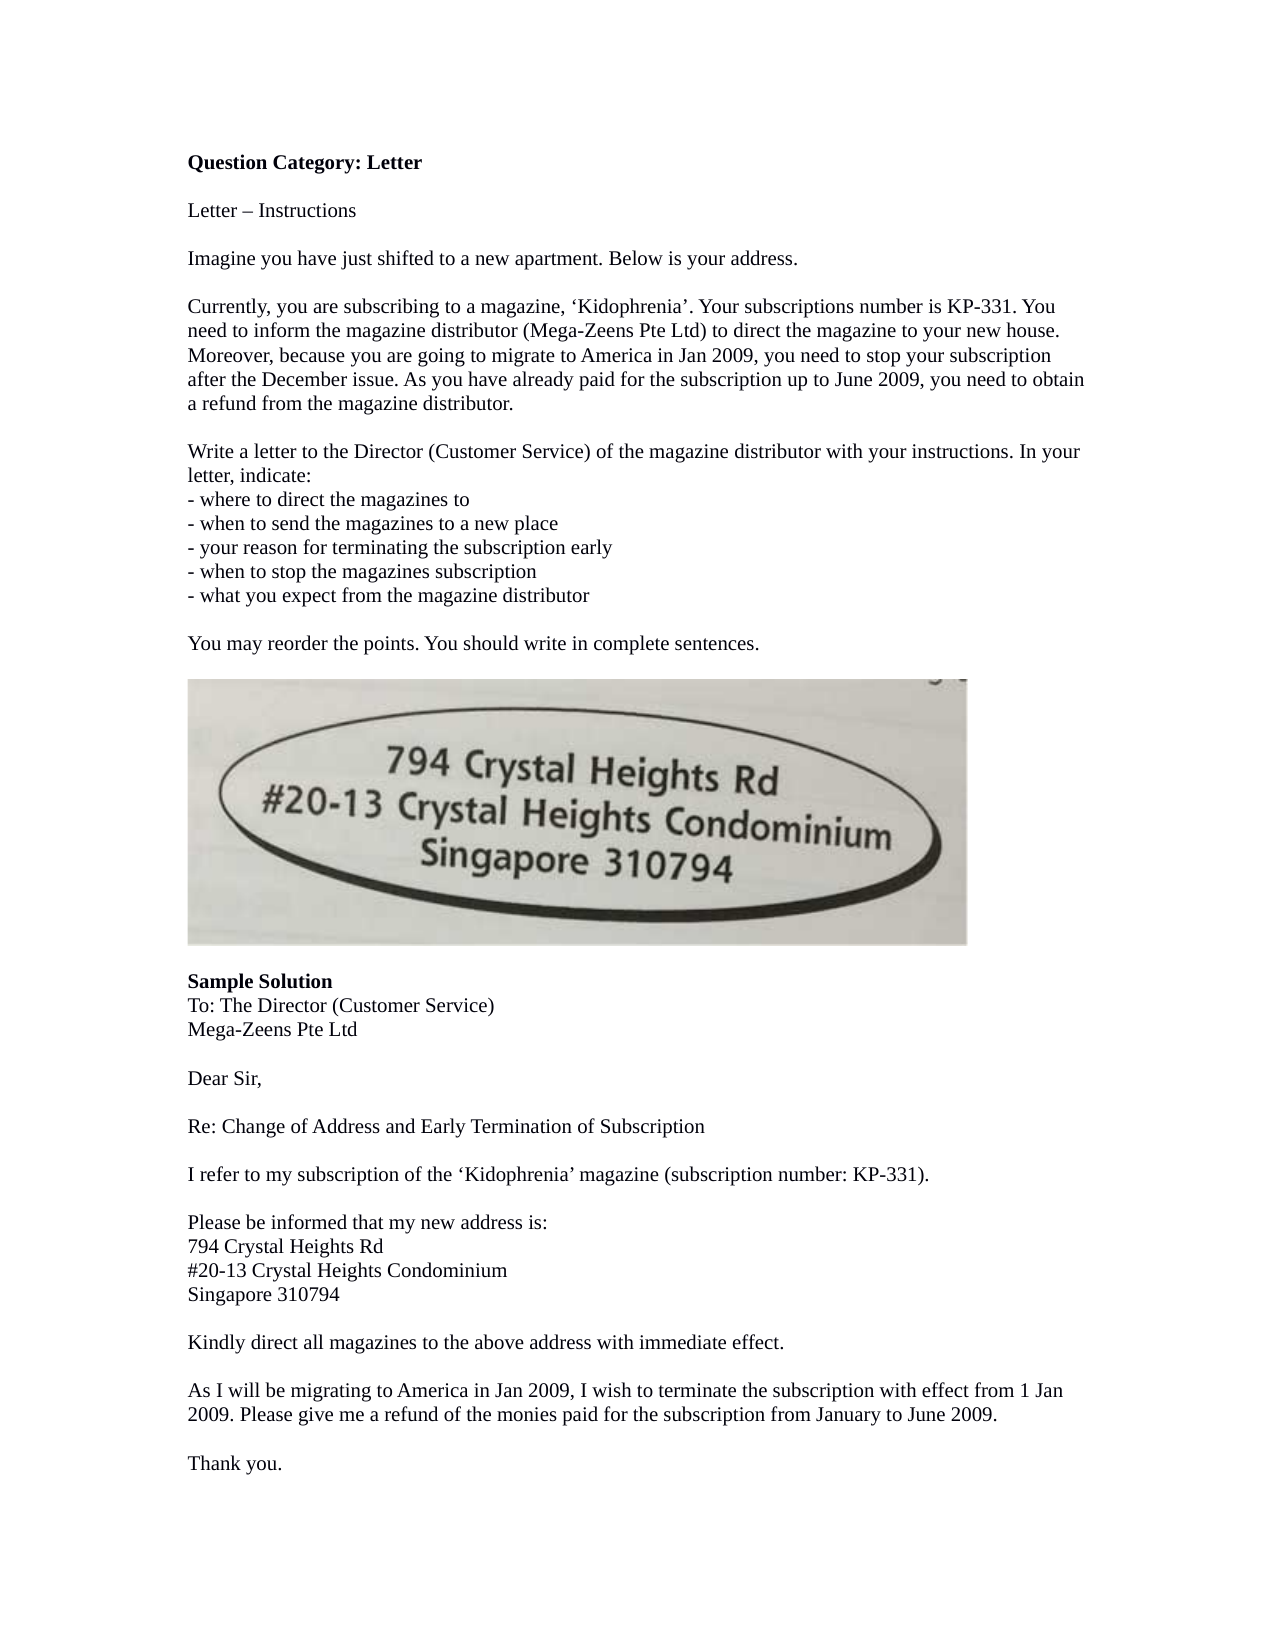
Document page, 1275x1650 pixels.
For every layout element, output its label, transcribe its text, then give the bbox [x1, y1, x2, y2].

picture [187, 679, 968, 946]
text - when to send the magazines to a new place [187, 511, 1087, 535]
text Kindly direct all magazines to the above address with immediate effect. [187, 1330, 1087, 1354]
text #20-13 Crystal Heights Condominium [187, 1258, 1087, 1282]
text - when to stop the magazines subscription [187, 559, 1087, 583]
text To: The Director (Customer Service) [187, 993, 1087, 1017]
text Mega-Zeens Pte Ltd [187, 1017, 1087, 1041]
text Imagine you have just shifted to a new apartment. Below is your address. [187, 246, 1087, 270]
text Thank you. [187, 1451, 1087, 1474]
text Letter – Instructions [187, 198, 1087, 222]
text Dear Sir, [187, 1066, 1087, 1089]
text Write a letter to the Director (Customer Service) of the magazine distributor with your instructions. In your letter, indicate: [187, 439, 1087, 487]
text As I will be migrating to America in Jan 2009, I wish to terminate the subscription with effect from 1 Jan 2009. Please give me a refund of the monies paid for the subscription from January to June 2009. [187, 1378, 1087, 1426]
text - your reason for terminating the subscription early [187, 535, 1087, 559]
text Sample Solution [187, 969, 1087, 993]
text Re: Change of Address and Early Termination of Subscription [187, 1114, 1087, 1138]
text You may reorder the points. You should write in complete sentences. [187, 631, 1087, 655]
text Please be informed that my new address is: [187, 1210, 1087, 1234]
text Question Category: Letter [187, 150, 1087, 174]
text I refer to my subscription of the ‘Kidophrenia’ magazine (subscription number: KP-331). [187, 1162, 1087, 1186]
text Currently, you are subscribing to a magazine, ‘Kidophrenia’. Your subscriptions number is KP-331. You need to inform the magazine distributor (Mega-Zeens Pte Ltd) to direct the magazine to your new house. Moreover, because you are going to migrate to America in Jan 2009, you need to stop your subscription after the December issue. As you have already paid for the subscription up to June 2009, you need to obtain a refund from the magazine distributor. [187, 294, 1087, 415]
text 794 Crystal Heights Rd [187, 1234, 1087, 1258]
text - what you expect from the magazine distributor [187, 583, 1087, 607]
text - where to direct the magazines to [187, 487, 1087, 511]
text Singapore 310794 [187, 1282, 1087, 1306]
